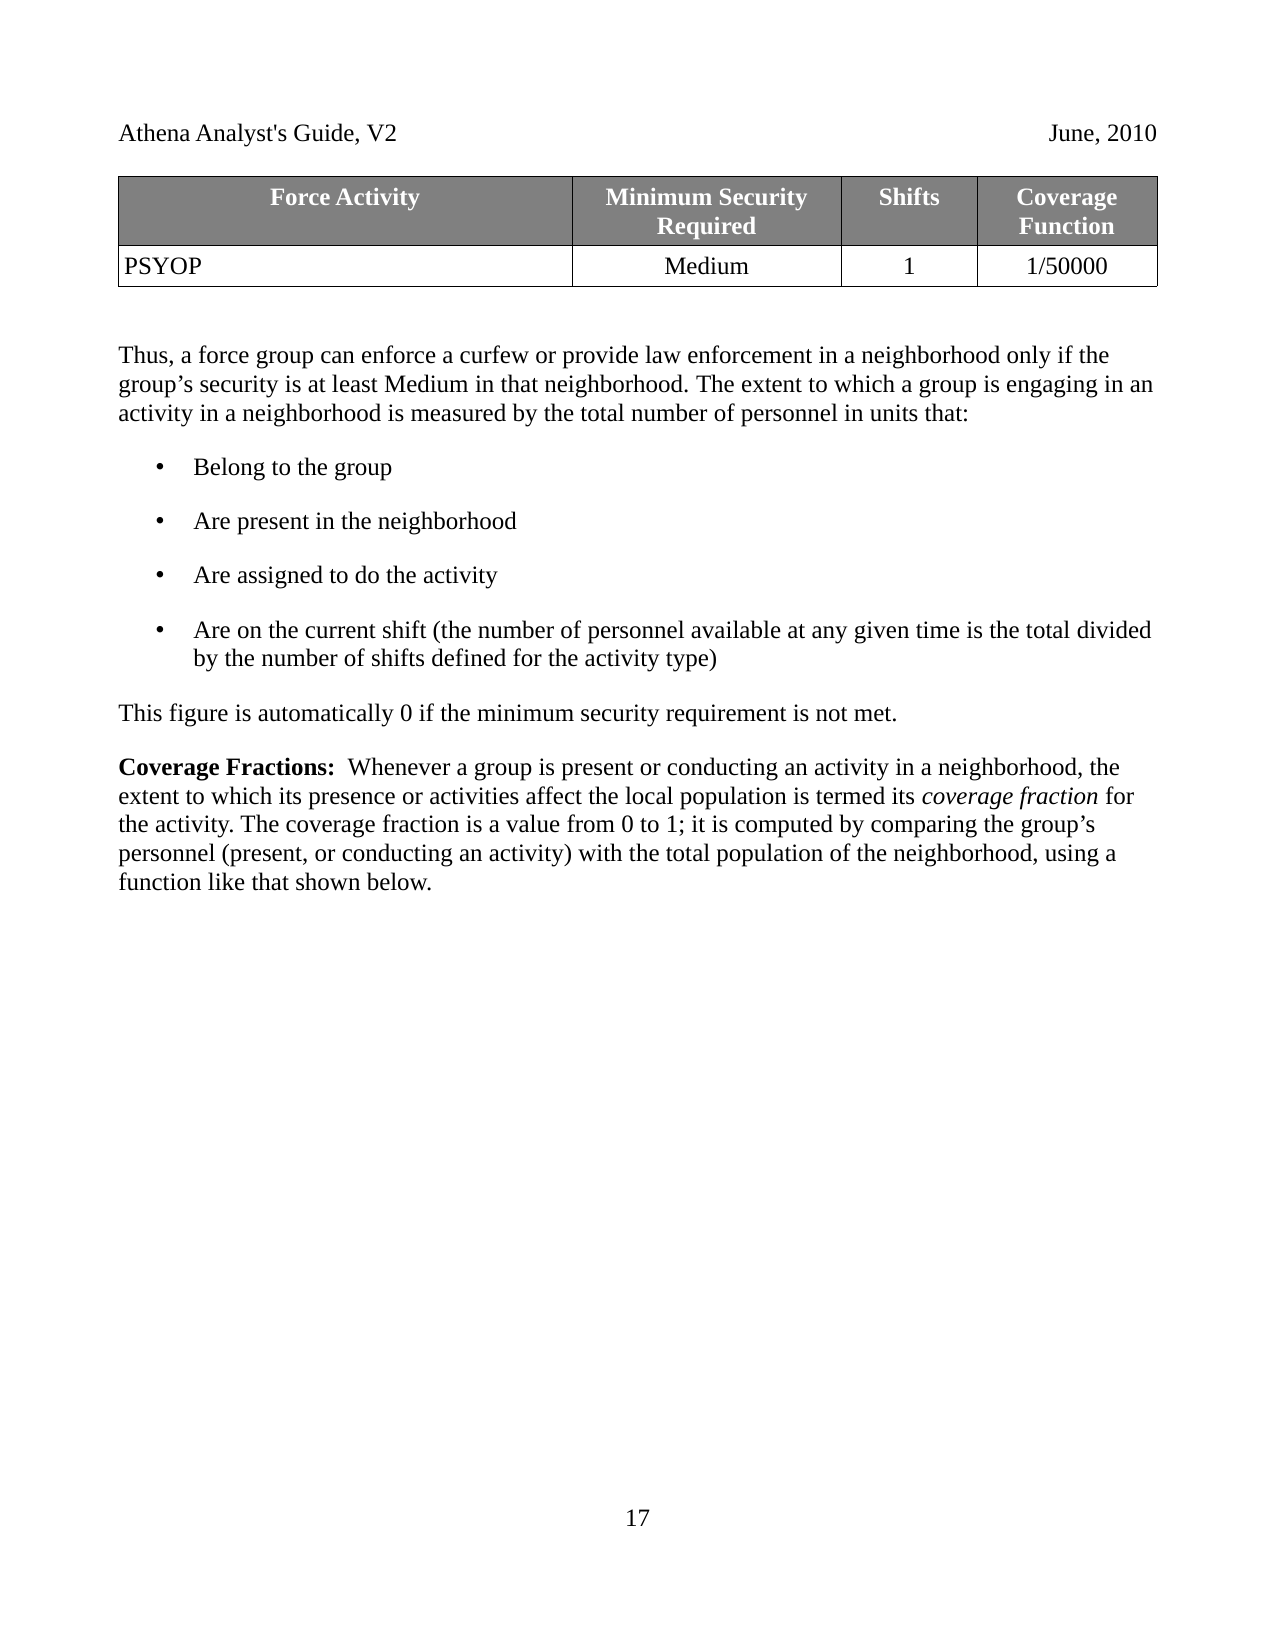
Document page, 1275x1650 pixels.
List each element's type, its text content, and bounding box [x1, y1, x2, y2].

table_cell 1 [842, 246, 977, 286]
table_cell 1/50000 [978, 246, 1157, 286]
table_header Force Activity [119, 177, 572, 245]
text Coverage Fractions: Whenever a group is present or conducting an activity in a neighborhood, the extent to which its presence or activities affect the local population is termed its coverage fraction for the activity. The coverage fraction is a value from 0 to 1; it is computed by comparing the group’s personnel (present, or conducting an activity) with the total population of the neighborhood, using a function like that shown below. [118, 752, 1157, 896]
text This figure is automatically 0 if the minimum security requirement is not met. [118, 698, 1157, 726]
table_header Minimum Security Required [573, 177, 841, 245]
text Thus, a force group can enforce a curfew or provide law enforcement in a neighborhood only if the group’s security is at least Medium in that neighborhood. The extent to which a group is engaging in an activity in a neighborhood is measured by the total number of personnel in units that: [118, 340, 1157, 426]
list Belong to the group [156, 452, 1157, 481]
table_cell Medium [573, 246, 841, 286]
table_header Coverage Function [978, 177, 1157, 245]
list Are present in the neighborhood [156, 506, 1157, 535]
list Are assigned to do the activity [156, 560, 1157, 589]
table_header Shifts [842, 177, 977, 245]
list Are on the current shift (the number of personnel available at any given time is the total divided by the number of shifts defined for the activity type) [156, 615, 1157, 672]
table_cell PSYOP [119, 246, 572, 286]
